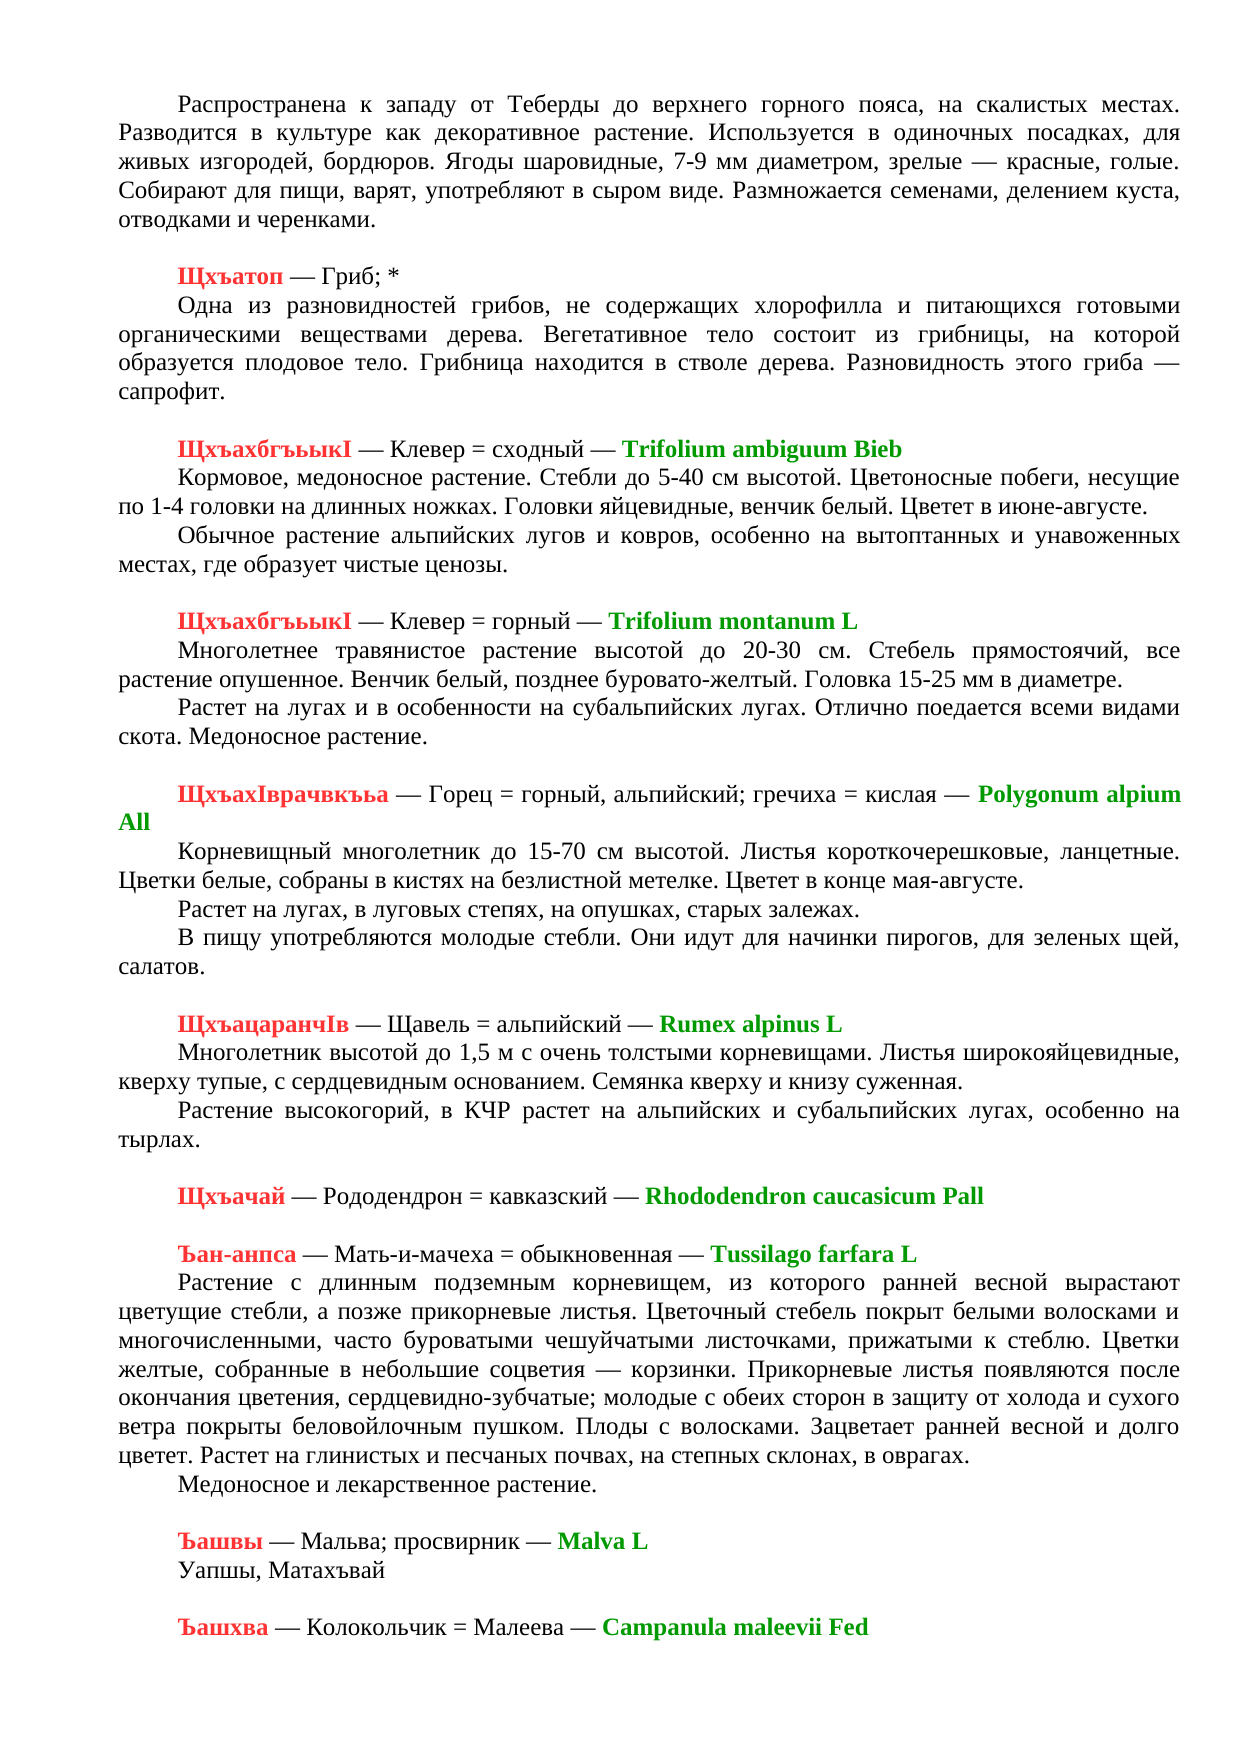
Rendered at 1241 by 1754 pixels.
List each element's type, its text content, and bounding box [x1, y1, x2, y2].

text ЩхъацаранчIв — Щавель = альпийский — Rumex alpinus L [118, 1009, 1181, 1037]
text ЩхъахбгъьыкI — Клевер = сходный — Trifolium ambiguum Bieb [118, 434, 1181, 462]
text Растение высокогорий, в КЧР растет на альпийских и субальпийских лугах, особенно на тырлах. [118, 1095, 1181, 1152]
text Щхъатоп — Гриб; * [118, 261, 1181, 290]
text ЩхъахIврачвкъьа — Горец = горный, альпийский; гречиха = кислая — Polygonum alpium All [118, 779, 1181, 836]
text Растет на лугах и в особенности на субальпийских лугах. Отлично поедается всеми видами скота. Медоносное растение. [118, 692, 1181, 750]
text Многолетнее травянистое растение высотой до 20-30 см. Стебель прямостоячий, все растение опушенное. Венчик белый, позднее буровато-желтый. Головка 15-25 мм в диаметре. [118, 635, 1181, 692]
text Обычное растение альпийских лугов и ковров, особенно на вытоптанных и унавоженных местах, где образует чистые ценозы. [118, 520, 1181, 577]
text Кормовое, медоносное растение. Стебли до 5-40 см высотой. Цветоносные побеги, несущие по 1-4 головки на длинных ножках. Головки яйцевидные, венчик белый. Цветет в июне-августе. [118, 462, 1181, 520]
text Растет на лугах, в луговых степях, на опушках, старых залежах. [118, 894, 1181, 922]
text Корневищный многолетник до 15-70 см высотой. Листья короткочерешковые, ланцетные. Цветки белые, собраны в кистях на безлистной метелке. Цветет в конце мая-августе. [118, 836, 1181, 894]
text Уапшы, Матахъвай [118, 1555, 1181, 1584]
text Ъашхва — Колокольчик = Малеева — Campanula maleevii Fed [118, 1612, 1181, 1641]
text Ъашвы — Мальва; просвирник — Malva L [118, 1526, 1181, 1555]
text Ъан-анпса — Мать-и-мачеха = обыкновенная — Tussilago farfara L [118, 1239, 1181, 1267]
text Медоносное и лекарственное растение. [118, 1469, 1181, 1497]
text В пищу употребляются молодые стебли. Они идут для начинки пирогов, для зеленых щей, салатов. [118, 922, 1181, 980]
text Распространена к западу от Теберды до верхнего горного пояса, на скалистых местах. Разводится в культуре как декоративное растение. Используется в одиночных посадках, для живых изгородей, бордюров. Ягоды шаровидные, 7-9 мм диаметром, зрелые — красные, голые. Собирают для пищи, варят, употребляют в сыром виде. Размножается семенами, делением куста, отводками и черенками. [118, 89, 1181, 232]
text Щхъачай — Рододендрон = кавказский — Rhododendron caucasicum Pall [118, 1181, 1181, 1210]
text Многолетник высотой до 1,5 м с очень толстыми корневищами. Листья широкояйцевидные, кверху тупые, с сердцевидным основанием. Семянка кверху и книзу суженная. [118, 1037, 1181, 1095]
text Растение с длинным подземным корневищем, из которого ранней весной вырастают цветущие стебли, а позже прикорневые листья. Цветочный стебель покрыт белыми волосками и многочисленными, часто буроватыми чешуйчатыми листочками, прижатыми к стеблю. Цветки желтые, собранные в небольшие соцветия — корзинки. Прикорневые листья появляются после окончания цветения, сердцевидно-зубчатые; молодые с обеих сторон в защиту от холода и сухого ветра покрыты беловойлочным пушком. Плоды с волосками. Зацветает ранней весной и долго цветет. Растет на глинистых и песчаных почвах, на степных склонах, в оврагах. [118, 1267, 1181, 1469]
text Одна из разновидностей грибов, не содержащих хлорофилла и питающихся готовыми органическими веществами дерева. Вегетативное тело состоит из грибницы, на которой образуется плодовое тело. Грибница находится в стволе дерева. Разновидность этого гриба — сапрофит. [118, 290, 1181, 405]
text ЩхъахбгъьыкI — Клевер = горный — Trifolium montanum L [118, 606, 1181, 635]
